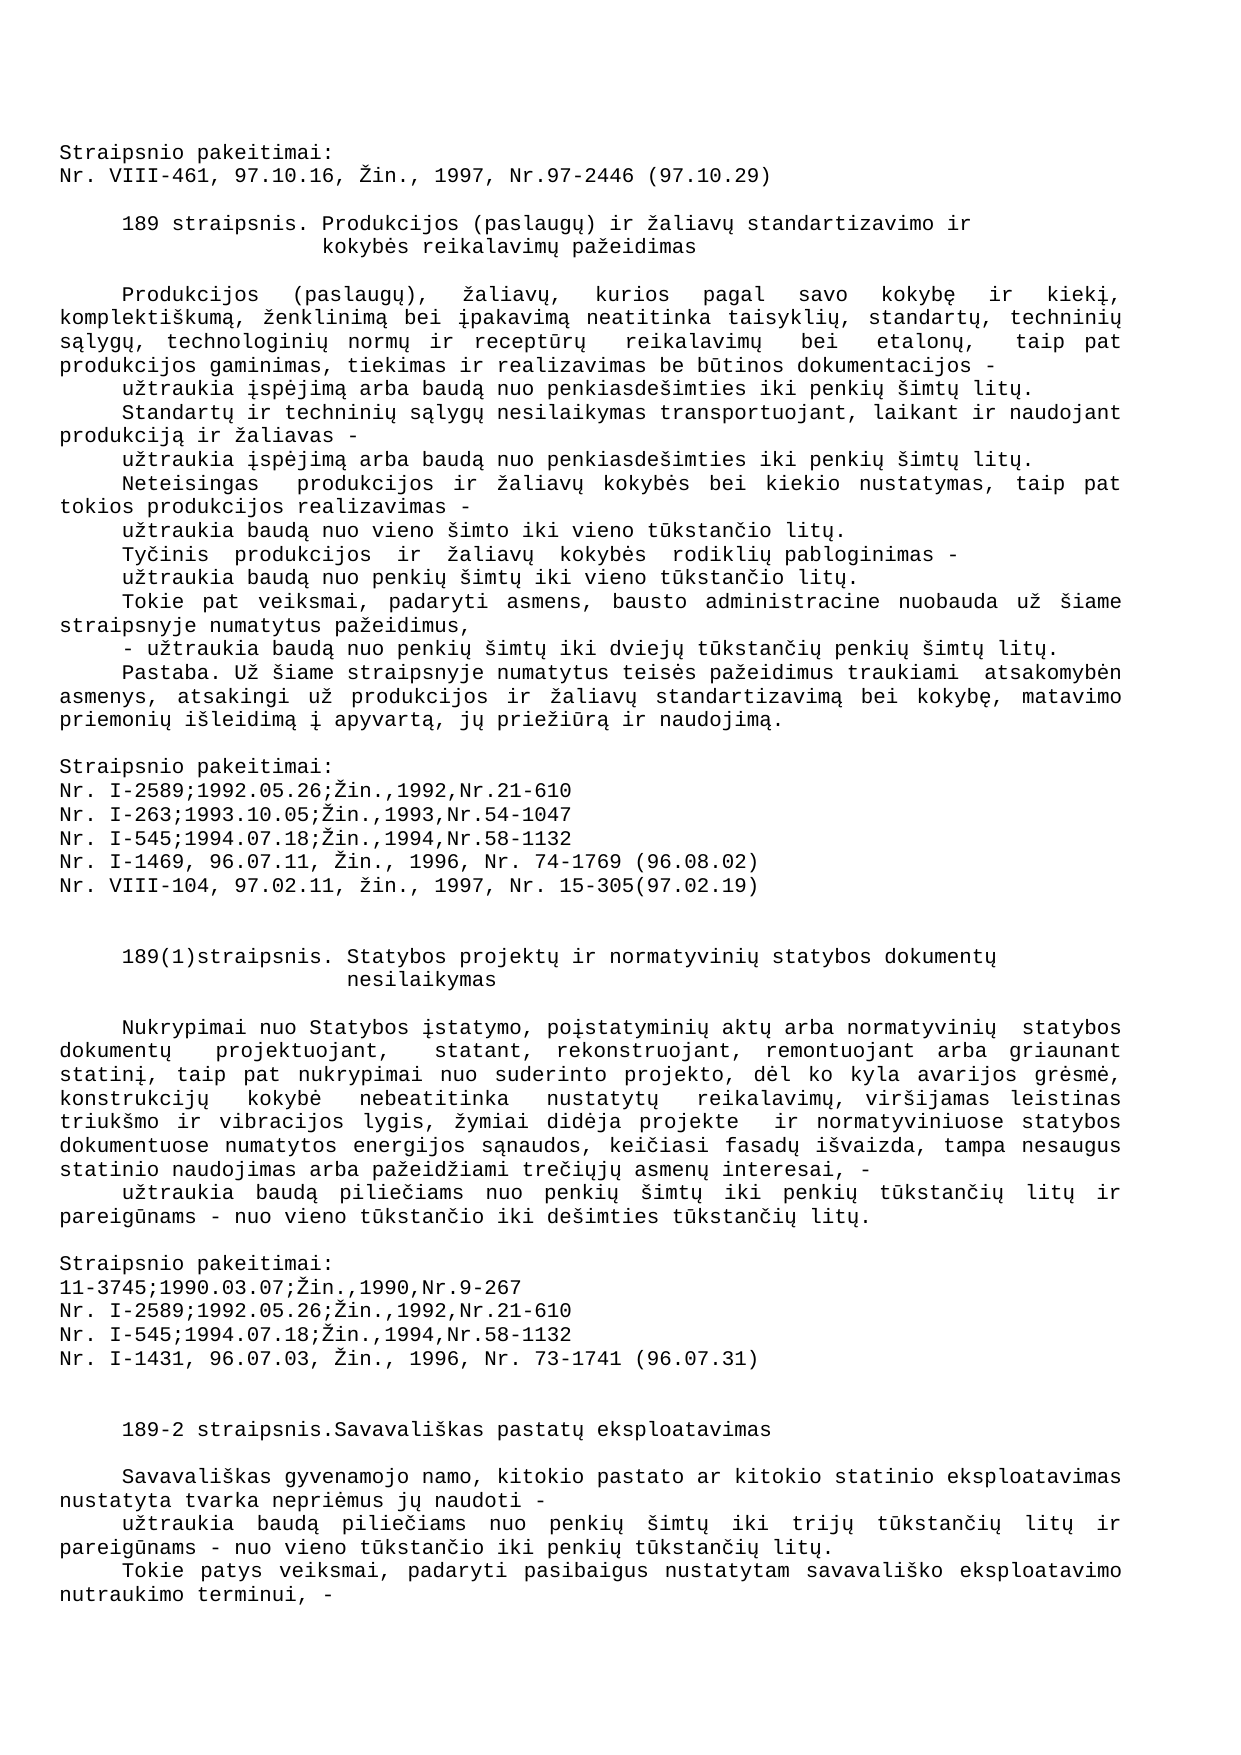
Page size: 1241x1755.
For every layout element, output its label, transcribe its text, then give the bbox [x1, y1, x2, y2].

text užtraukia įspėjimą arba baudą nuo penkiasdešimties iki penkių šimtų litų. [59, 449, 1122, 473]
text Tokie patys veiksmai, padaryti pasibaigus nustatytam savavališko eksploatavimo nutraukimo terminui, - [59, 1561, 1122, 1608]
text Nr. I-1431, 96.07.03, Žin., 1996, Nr. 73-1741 (96.07.31) [59, 1348, 1122, 1371]
text Nr. VIII-461, 97.10.16, Žin., 1997, Nr.97-2446 (97.10.29) [59, 165, 1122, 189]
text Nukrypimai nuo Statybos įstatymo, poįstatyminių aktų arba normatyvinių statybos dokumentų projektuojant, statant, rekonstruojant, remontuojant arba griaunant statinį, taip pat nukrypimai nuo suderinto projekto, dėl ko kyla avarijos grėsmė, konstrukcijų kokybė nebeatitinka nustatytų reikalavimų, viršijamas leistinas triukšmo ir vibracijos lygis, žymiai didėja projekte ir normatyviniuose statybos dokumentuose numatytos energijos sąnaudos, keičiasi fasadų išvaizda, tampa nesaugus statinio naudojimas arba pažeidžiami trečiųjų asmenų interesai, - [59, 1017, 1122, 1182]
text 189 straipsnis. Produkcijos (paslaugų) ir žaliavų standartizavimo ir [59, 213, 1122, 236]
text užtraukia baudą nuo vieno šimto iki vieno tūkstančio litų. [59, 520, 1122, 544]
text Straipsnio pakeitimai: [59, 1253, 1122, 1277]
text Nr. I-2589;1992.05.26;Žin.,1992,Nr.21-610 [59, 780, 1122, 804]
text nesilaikymas [59, 969, 1122, 993]
text Nr. I-545;1994.07.18;Žin.,1994,Nr.58-1132 [59, 827, 1122, 851]
text Straipsnio pakeitimai: [59, 757, 1122, 780]
text Nr. VIII-104, 97.02.11, žin., 1997, Nr. 15-305(97.02.19) [59, 875, 1122, 898]
text užtraukia įspėjimą arba baudą nuo penkiasdešimties iki penkių šimtų litų. [59, 378, 1122, 402]
text Nr. I-2589;1992.05.26;Žin.,1992,Nr.21-610 [59, 1300, 1122, 1324]
text Tokie pat veiksmai, padaryti asmens, bausto administracine nuobauda už šiame straipsnyje numatytus pažeidimus, [59, 591, 1122, 638]
text 189(1)straipsnis. Statybos projektų ir normatyvinių statybos dokumentų [59, 946, 1122, 969]
text Tyčinis produkcijos ir žaliavų kokybės rodiklių pabloginimas - [59, 544, 1122, 567]
text kokybės reikalavimų pažeidimas [59, 236, 1122, 260]
text Standartų ir techninių sąlygų nesilaikymas transportuojant, laikant ir naudojant produkciją ir žaliavas - [59, 402, 1122, 449]
text užtraukia baudą piliečiams nuo penkių šimtų iki trijų tūkstančių litų ir pareigūnams - nuo vieno tūkstančio iki penkių tūkstančių litų. [59, 1513, 1122, 1561]
text Pastaba. Už šiame straipsnyje numatytus teisės pažeidimus traukiami atsakomybėn asmenys, atsakingi už produkcijos ir žaliavų standartizavimą bei kokybę, matavimo priemonių išleidimą į apyvartą, jų priežiūrą ir naudojimą. [59, 662, 1122, 733]
text užtraukia baudą nuo penkių šimtų iki vieno tūkstančio litų. [59, 567, 1122, 591]
text 11-3745;1990.03.07;Žin.,1990,Nr.9-267 [59, 1277, 1122, 1300]
text Straipsnio pakeitimai: [59, 142, 1122, 165]
text Nr. I-545;1994.07.18;Žin.,1994,Nr.58-1132 [59, 1324, 1122, 1348]
text Savavališkas gyvenamojo namo, kitokio pastato ar kitokio statinio eksploatavimas nustatyta tvarka nepriėmus jų naudoti - [59, 1466, 1122, 1513]
text Neteisingas produkcijos ir žaliavų kokybės bei kiekio nustatymas, taip pat tokios produkcijos realizavimas - [59, 473, 1122, 520]
text užtraukia baudą piliečiams nuo penkių šimtų iki penkių tūkstančių litų ir pareigūnams - nuo vieno tūkstančio iki dešimties tūkstančių litų. [59, 1182, 1122, 1229]
text - užtraukia baudą nuo penkių šimtų iki dviejų tūkstančių penkių šimtų litų. [59, 638, 1122, 662]
text 189-2 straipsnis.Savavališkas pastatų eksploatavimas [59, 1419, 1122, 1442]
text Produkcijos (paslaugų), žaliavų, kurios pagal savo kokybę ir kiekį, komplektiškumą, ženklinimą bei įpakavimą neatitinka taisyklių, standartų, techninių sąlygų, technologinių normų ir receptūrų reikalavimų bei etalonų, taip pat produkcijos gaminimas, tiekimas ir realizavimas be būtinos dokumentacijos - [59, 284, 1122, 378]
text Nr. I-263;1993.10.05;Žin.,1993,Nr.54-1047 [59, 804, 1122, 827]
text Nr. I-1469, 96.07.11, Žin., 1996, Nr. 74-1769 (96.08.02) [59, 851, 1122, 875]
